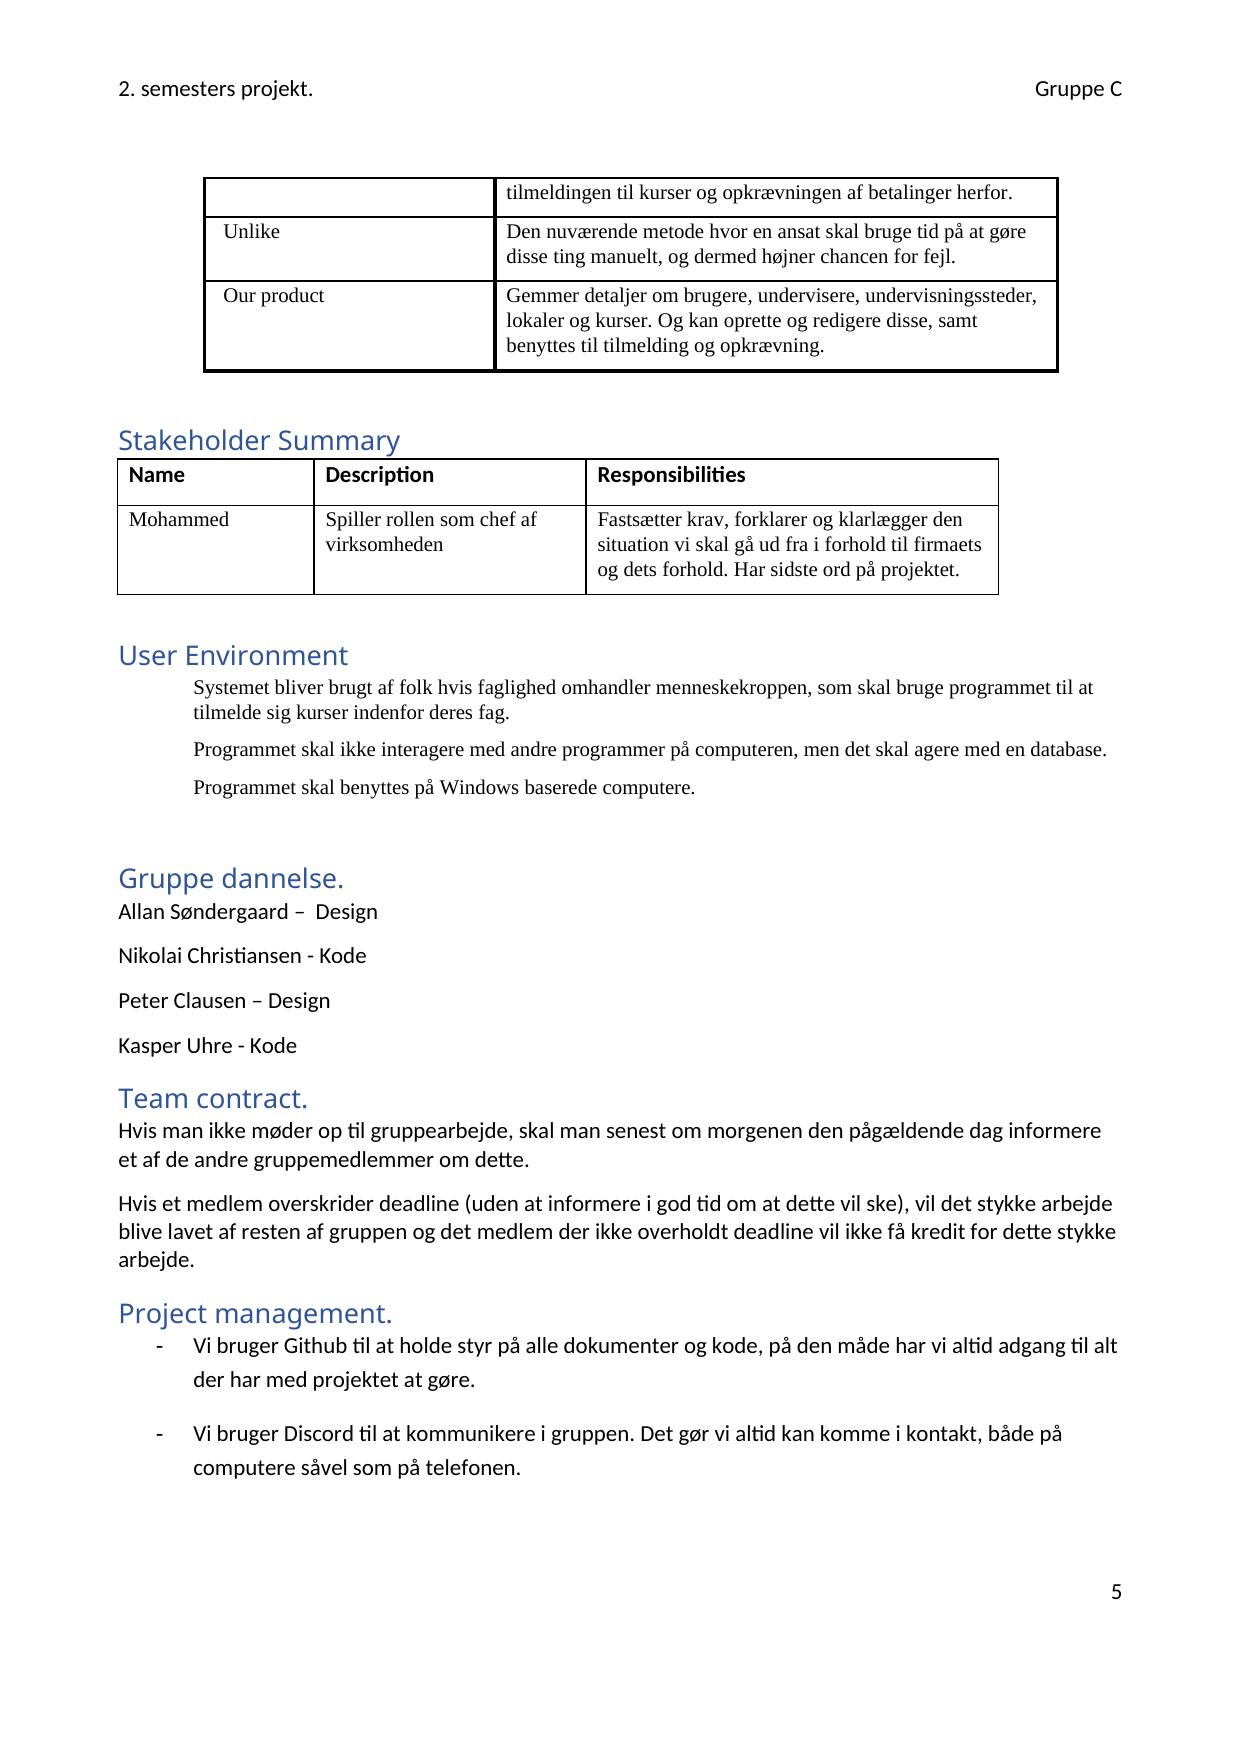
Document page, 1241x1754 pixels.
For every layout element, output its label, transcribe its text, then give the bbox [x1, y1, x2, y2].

text Hvis et medlem overskrider deadline (uden at informere i god tid om at dette vil ske), vil det stykke arbejde blive lavet af resten af gruppen og det medlem der ikke overholdt deadline vil ikke få kredit for dette stykke arbejde. [118, 1189, 1122, 1273]
table_cell Spiller rollen som chef af virksomheden [315, 506, 585, 593]
table_cell Den nuværende metode hvor en ansat skal bruge tid på at gøre disse ting manuelt, og dermed højner chancen for fejl. [497, 218, 1056, 280]
table_header Name [118, 460, 313, 504]
text Programmet skal ikke interagere med andre programmer på computeren, men det skal agere med en database. [193, 736, 1122, 761]
table_cell Unlike [206, 218, 493, 280]
subtitle Stakeholder Summary [118, 421, 1122, 458]
table_cell [206, 179, 493, 216]
table_cell tilmeldingen til kurser og opkrævningen af betalinger herfor. [497, 179, 1056, 216]
text Hvis man ikke møder op til gruppearbejde, skal man senest om morgenen den pågældende dag informere et af de andre gruppemedlemmer om dette. [118, 1117, 1122, 1173]
text Kasper Uhre - Kode [118, 1031, 1122, 1059]
text Programmet skal benyttes på Windows baserede computere. [193, 774, 1122, 799]
text Allan Søndergaard – Design [118, 897, 1122, 925]
text Systemet bliver brugt af folk hvis faglighed omhandler menneskekroppen, som skal bruge programmet til at tilmelde sig kurser indenfor deres fag. [193, 674, 1122, 724]
list Vi bruger Github til at holde styr på alle dokumenter og kode, på den måde har vi altid adgang til alt der har med projektet at gøre. [156, 1331, 1122, 1393]
subtitle Gruppe dannelse. [118, 860, 1122, 897]
subtitle Project management. [118, 1294, 1122, 1331]
subtitle User Environment [118, 637, 1122, 674]
subtitle Team contract. [118, 1080, 1122, 1117]
list Vi bruger Discord til at kommunikere i gruppen. Det gør vi altid kan komme i kontakt, både på computere såvel som på telefonen. [156, 1419, 1122, 1481]
table_cell Mohammed [118, 506, 313, 593]
table_cell Fastsætter krav, forklarer og klarlægger den situation vi skal gå ud fra i forhold til firmaets og dets forhold. Har sidste ord på projektet. [587, 506, 998, 593]
text Nikolai Christiansen - Kode [118, 942, 1122, 969]
table_cell Our product [206, 282, 493, 369]
table_header Description [315, 460, 585, 504]
table_cell Gemmer detaljer om brugere, undervisere, undervisningssteder, lokaler og kurser. Og kan oprette og redigere disse, samt benyttes til tilmelding og opkrævning. [497, 282, 1056, 369]
table_header Responsibilities [587, 460, 998, 504]
text Peter Clausen – Design [118, 986, 1122, 1014]
